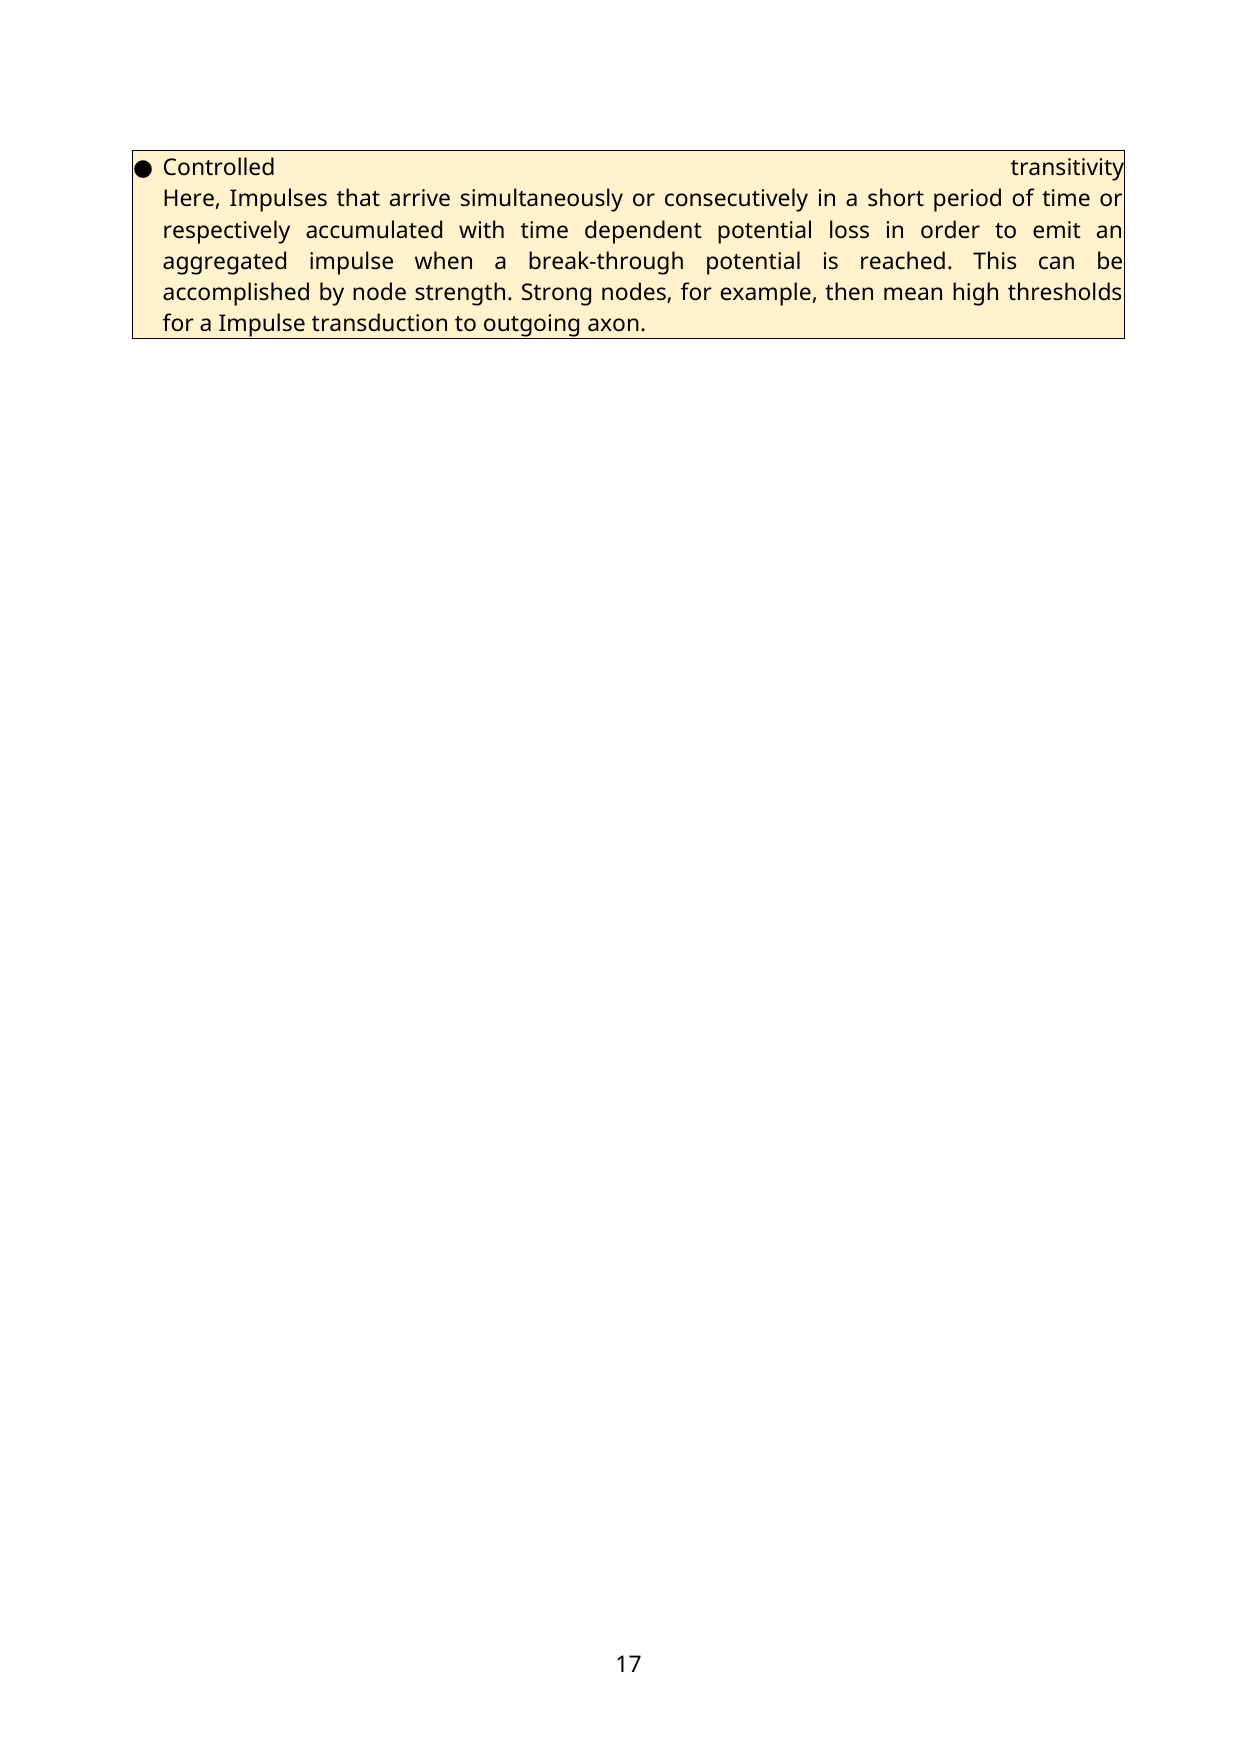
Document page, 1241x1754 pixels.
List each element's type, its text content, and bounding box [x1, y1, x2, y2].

list Controlled transitivity Here, Impulses that arrive simultaneously or consecutively in a short period of time or respectively accumulated with time dependent potential loss in order to emit an aggregated impulse when a break-through potential is reached. This can be accomplished by node strength. Strong nodes, for example, then mean high thresholds for a Impulse transduction to outgoing axon. [133, 151, 1124, 338]
